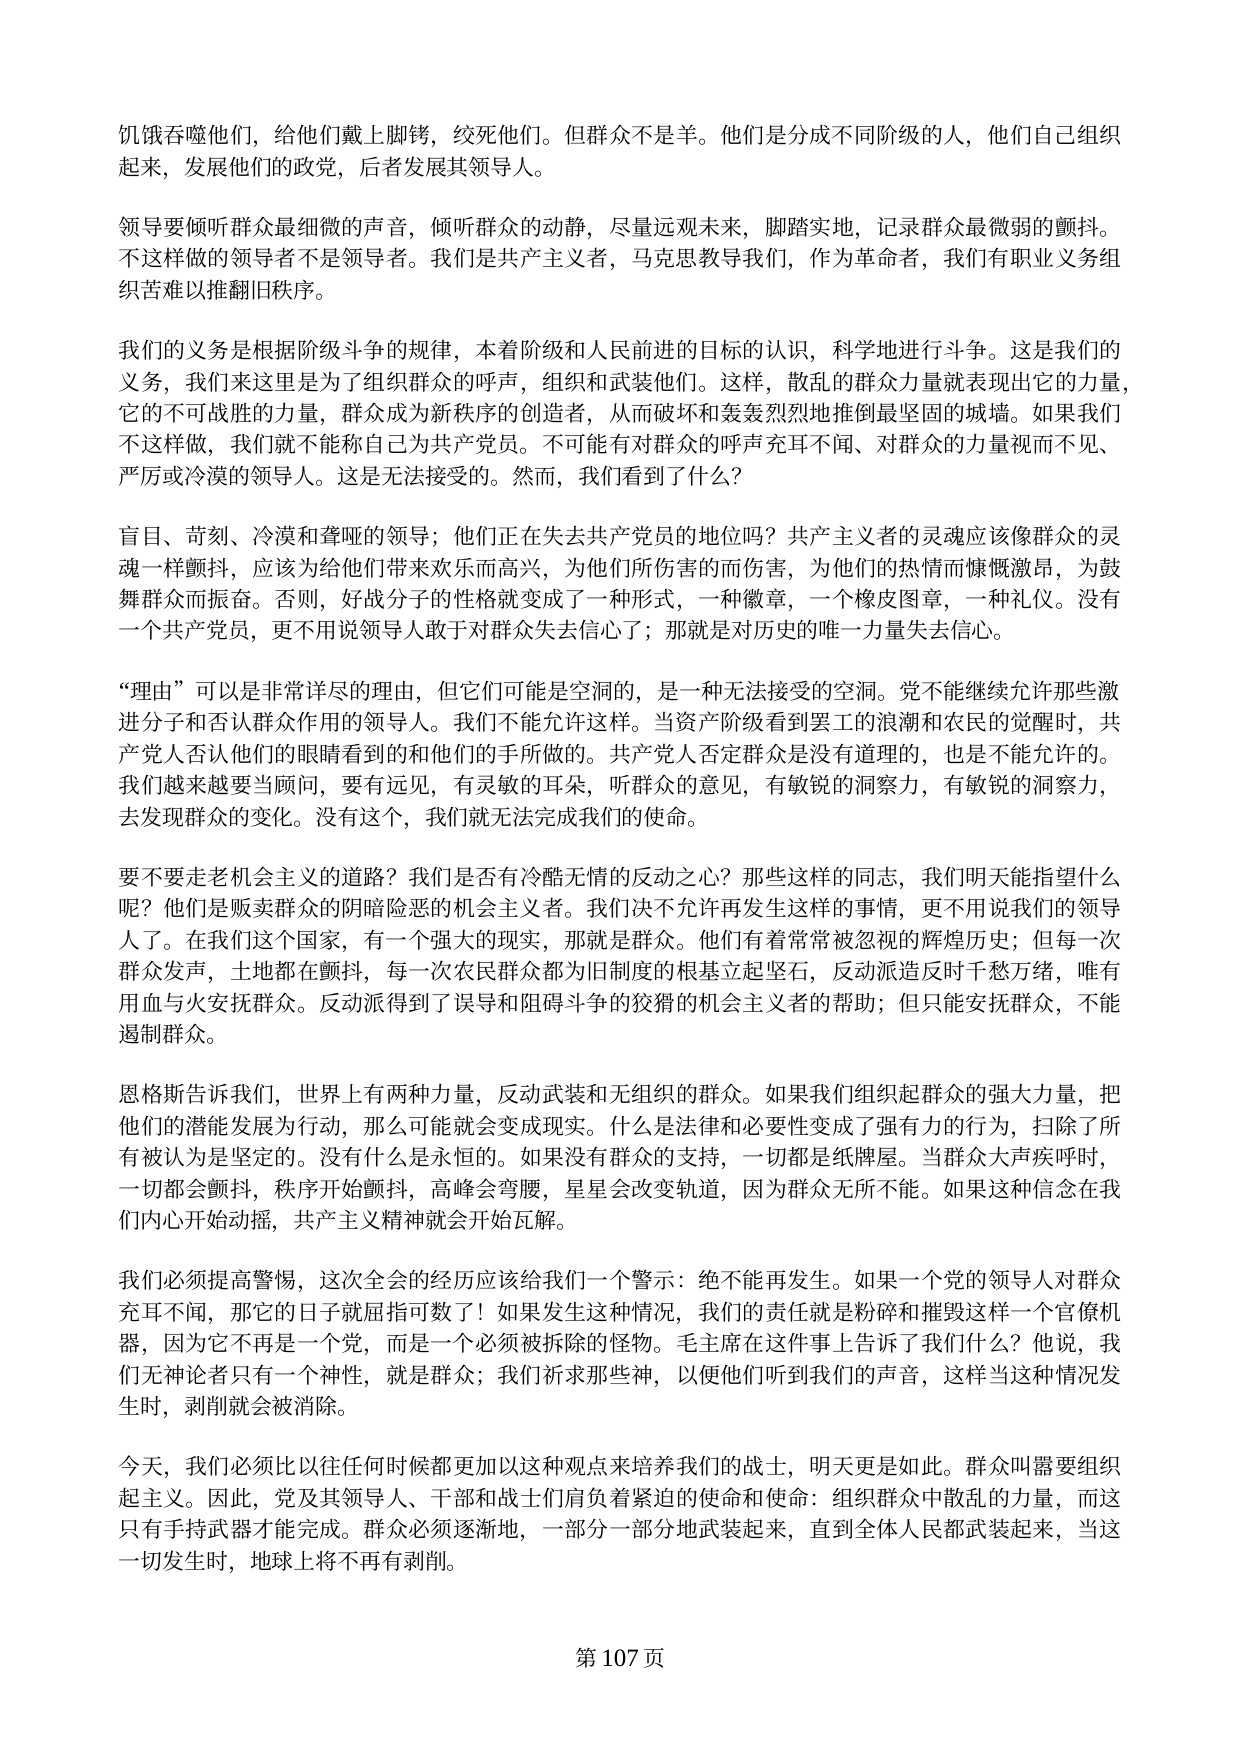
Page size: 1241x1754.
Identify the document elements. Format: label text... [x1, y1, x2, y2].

text 盲目、苛刻、冷漠和聋哑的领导；他们正在失去共产党员的地位吗？共产主义者的灵魂应该像群众的灵魂一样颤抖，应该为给他们带来欢乐而高兴，为他们所伤害的而伤害，为他们的热情而慷慨激昂，为鼓舞群众而振奋。否则，好战分子的性格就变成了一种形式，一种徽章，一个橡皮图章，一种礼仪。没有一个共产党员，更不用说领导人敢于对群众失去信心了；那就是对历史的唯一力量失去信心。 [118, 519, 1122, 645]
text 要不要走老机会主义的道路？我们是否有冷酷无情的反动之心？那些这样的同志，我们明天能指望什么呢？他们是贩卖群众的阴暗险恶的机会主义者。我们决不允许再发生这样的事情，更不用说我们的领导人了。在我们这个国家，有一个强大的现实，那就是群众。他们有着常常被忽视的辉煌历史；但每一次群众发声，土地都在颤抖，每一次农民群众都为旧制度的根基立起坚石，反动派造反时千愁万绪，唯有用血与火安抚群众。反动派得到了误导和阻碍斗争的狡猾的机会主义者的帮助；但只能安抚群众，不能遏制群众。 [118, 860, 1122, 1049]
text 恩格斯告诉我们，世界上有两种力量，反动武装和无组织的群众。如果我们组织起群众的强大力量，把他们的潜能发展为行动，那么可能就会变成现实。什么是法律和必要性变成了强有力的行为，扫除了所有被认为是坚定的。没有什么是永恒的。如果没有群众的支持，一切都是纸牌屋。当群众大声疾呼时，一切都会颤抖，秩序开始颤抖，高峰会弯腰，星星会改变轨道，因为群众无所不能。如果这种信念在我们内心开始动摇，共产主义精神就会开始瓦解。 [118, 1077, 1122, 1235]
text 我们必须提高警惕，这次全会的经历应该给我们一个警示：绝不能再发生。如果一个党的领导人对群众充耳不闻，那它的日子就屈指可数了！如果发生这种情况，我们的责任就是粉碎和摧毁这样一个官僚机器，因为它不再是一个党，而是一个必须被拆除的怪物。毛主席在这件事上告诉了我们什么？他说，我们无神论者只有一个神性，就是群众；我们祈求那些神，以便他们听到我们的声音，这样当这种情况发生时，剥削就会被消除。 [118, 1263, 1122, 1421]
text 我们的义务是根据阶级斗争的规律，本着阶级和人民前进的目标的认识，科学地进行斗争。这是我们的义务，我们来这里是为了组织群众的呼声，组织和武装他们。这样，散乱的群众力量就表现出它的力量，它的不可战胜的力量，群众成为新秩序的创造者，从而破坏和轰轰烈烈地推倒最坚固的城墙。如果我们不这样做，我们就不能称自己为共产党员。不可能有对群众的呼声充耳不闻、对群众的力量视而不见、严厉或冷漠的领导人。这是无法接受的。然而，我们看到了什么？ [118, 333, 1122, 491]
text 今天，我们必须比以往任何时候都更加以这种观点来培养我们的战士，明天更是如此。群众叫嚣要组织起主义。因此，党及其领导人、干部和战士们肩负着紧迫的使命和使命：组织群众中散乱的力量，而这只有手持武器才能完成。群众必须逐渐地，一部分一部分地武装起来，直到全体人民都武装起来，当这一切发生时，地球上将不再有剥削。 [118, 1449, 1122, 1575]
text 饥饿吞噬他们，给他们戴上脚铐，绞死他们。但群众不是羊。他们是分成不同阶级的人，他们自己组织起来，发展他们的政党，后者发展其领导人。 [118, 118, 1122, 181]
text 领导要倾听群众最细微的声音，倾听群众的动静，尽量远观未来，脚踏实地，记录群众最微弱的颤抖。不这样做的领导者不是领导者。我们是共产主义者，马克思教导我们，作为革命者，我们有职业义务组织苦难以推翻旧秩序。 [118, 210, 1122, 304]
text “理由”可以是非常详尽的理由，但它们可能是空洞的，是一种无法接受的空洞。党不能继续允许那些激进分子和否认群众作用的领导人。我们不能允许这样。当资产阶级看到罢工的浪潮和农民的觉醒时，共产党人否认他们的眼睛看到的和他们的手所做的。共产党人否定群众是没有道理的，也是不能允许的。我们越来越要当顾问，要有远见，有灵敏的耳朵，听群众的意见，有敏锐的洞察力，有敏锐的洞察力，去发现群众的变化。没有这个，我们就无法完成我们的使命。 [118, 674, 1122, 831]
